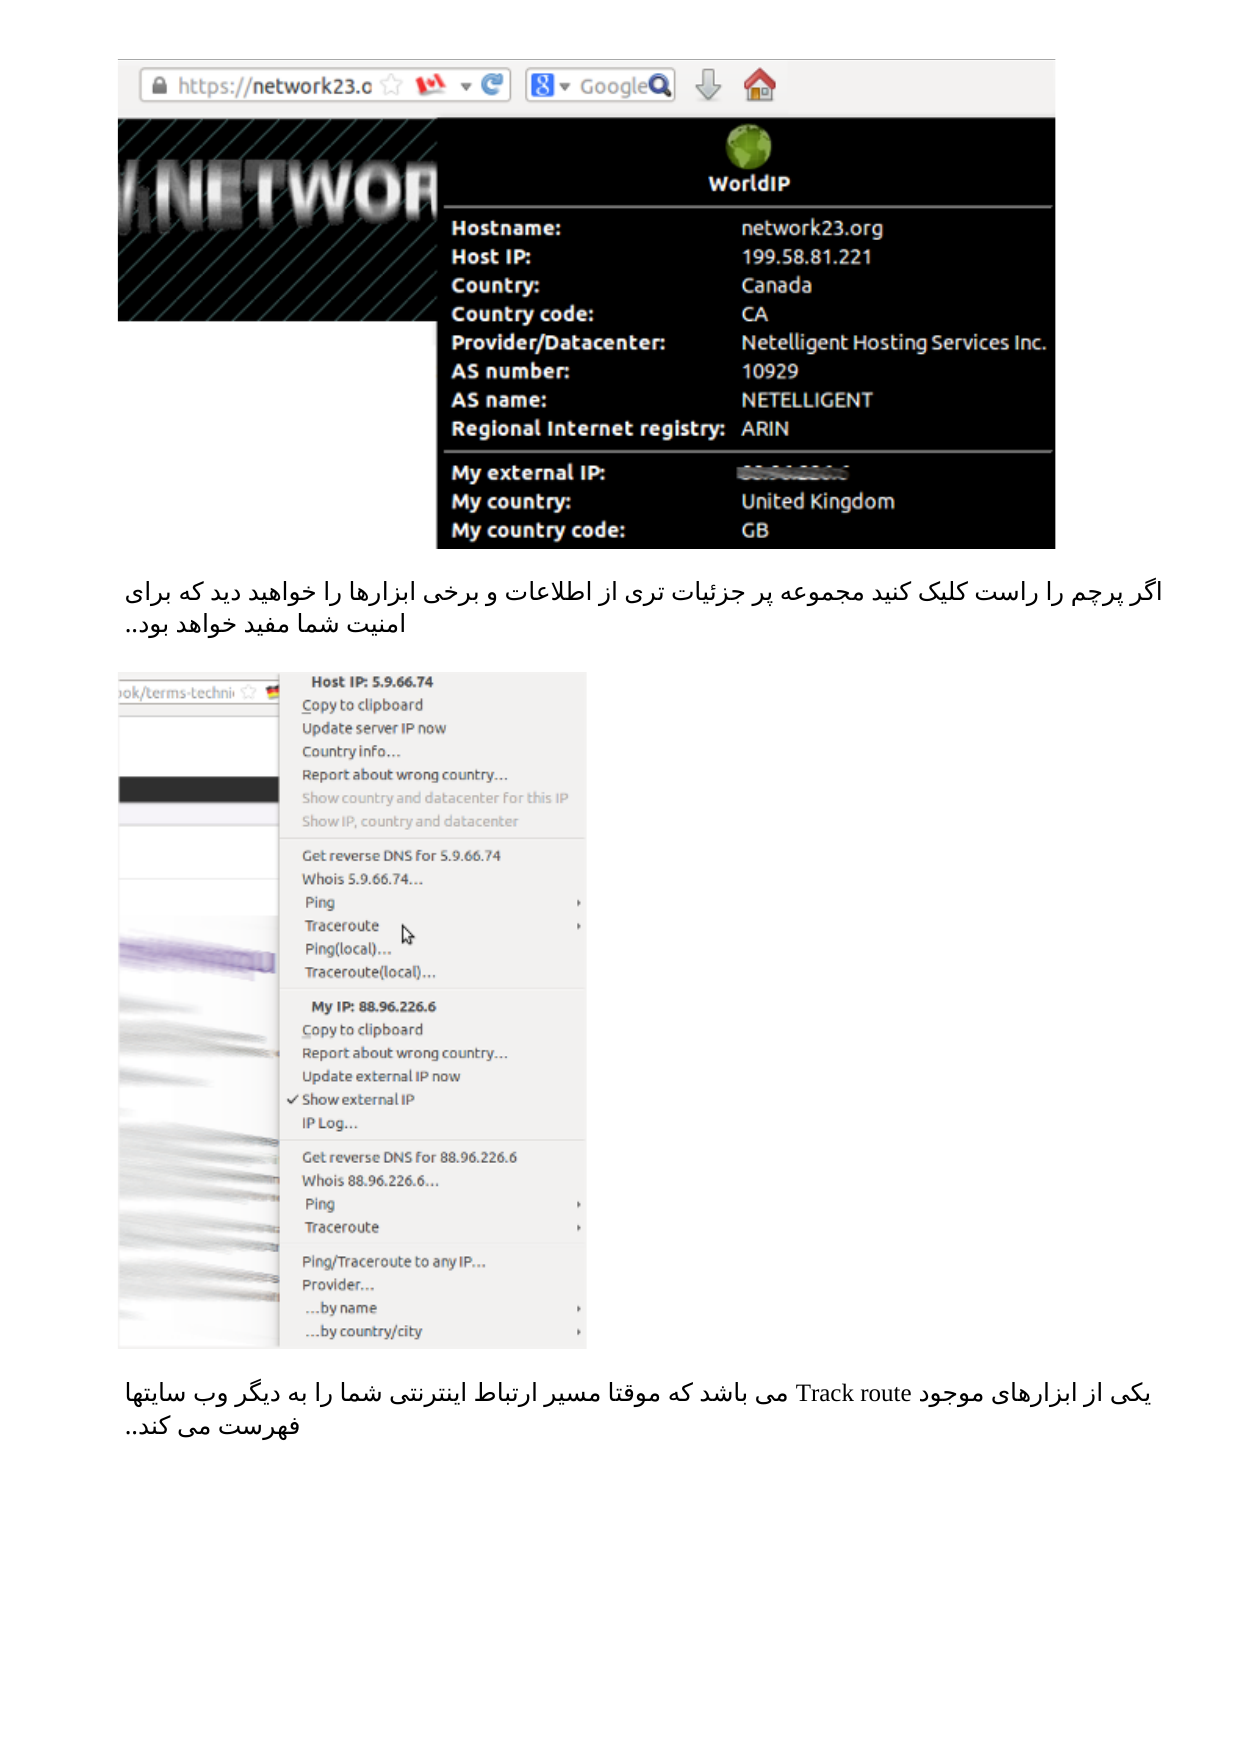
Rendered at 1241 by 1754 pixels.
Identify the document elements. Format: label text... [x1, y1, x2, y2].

text یکی از ابزارهای موجود Track route می باشد که موقتا مسیر ارتباط اینترنتی شما را به دیگر وب سایتها فهرست می کند.. [118, 1378, 1181, 1444]
text اگر پرچم را راست کلیک کنید مجموعه پر جزئیات تری از اطلاعات و برخی ابزارها را خواهید دید که برای امنیت شما مفید خواهد بود.. [118, 578, 1181, 643]
picture [117, 672, 587, 1349]
picture [117, 59, 1056, 549]
